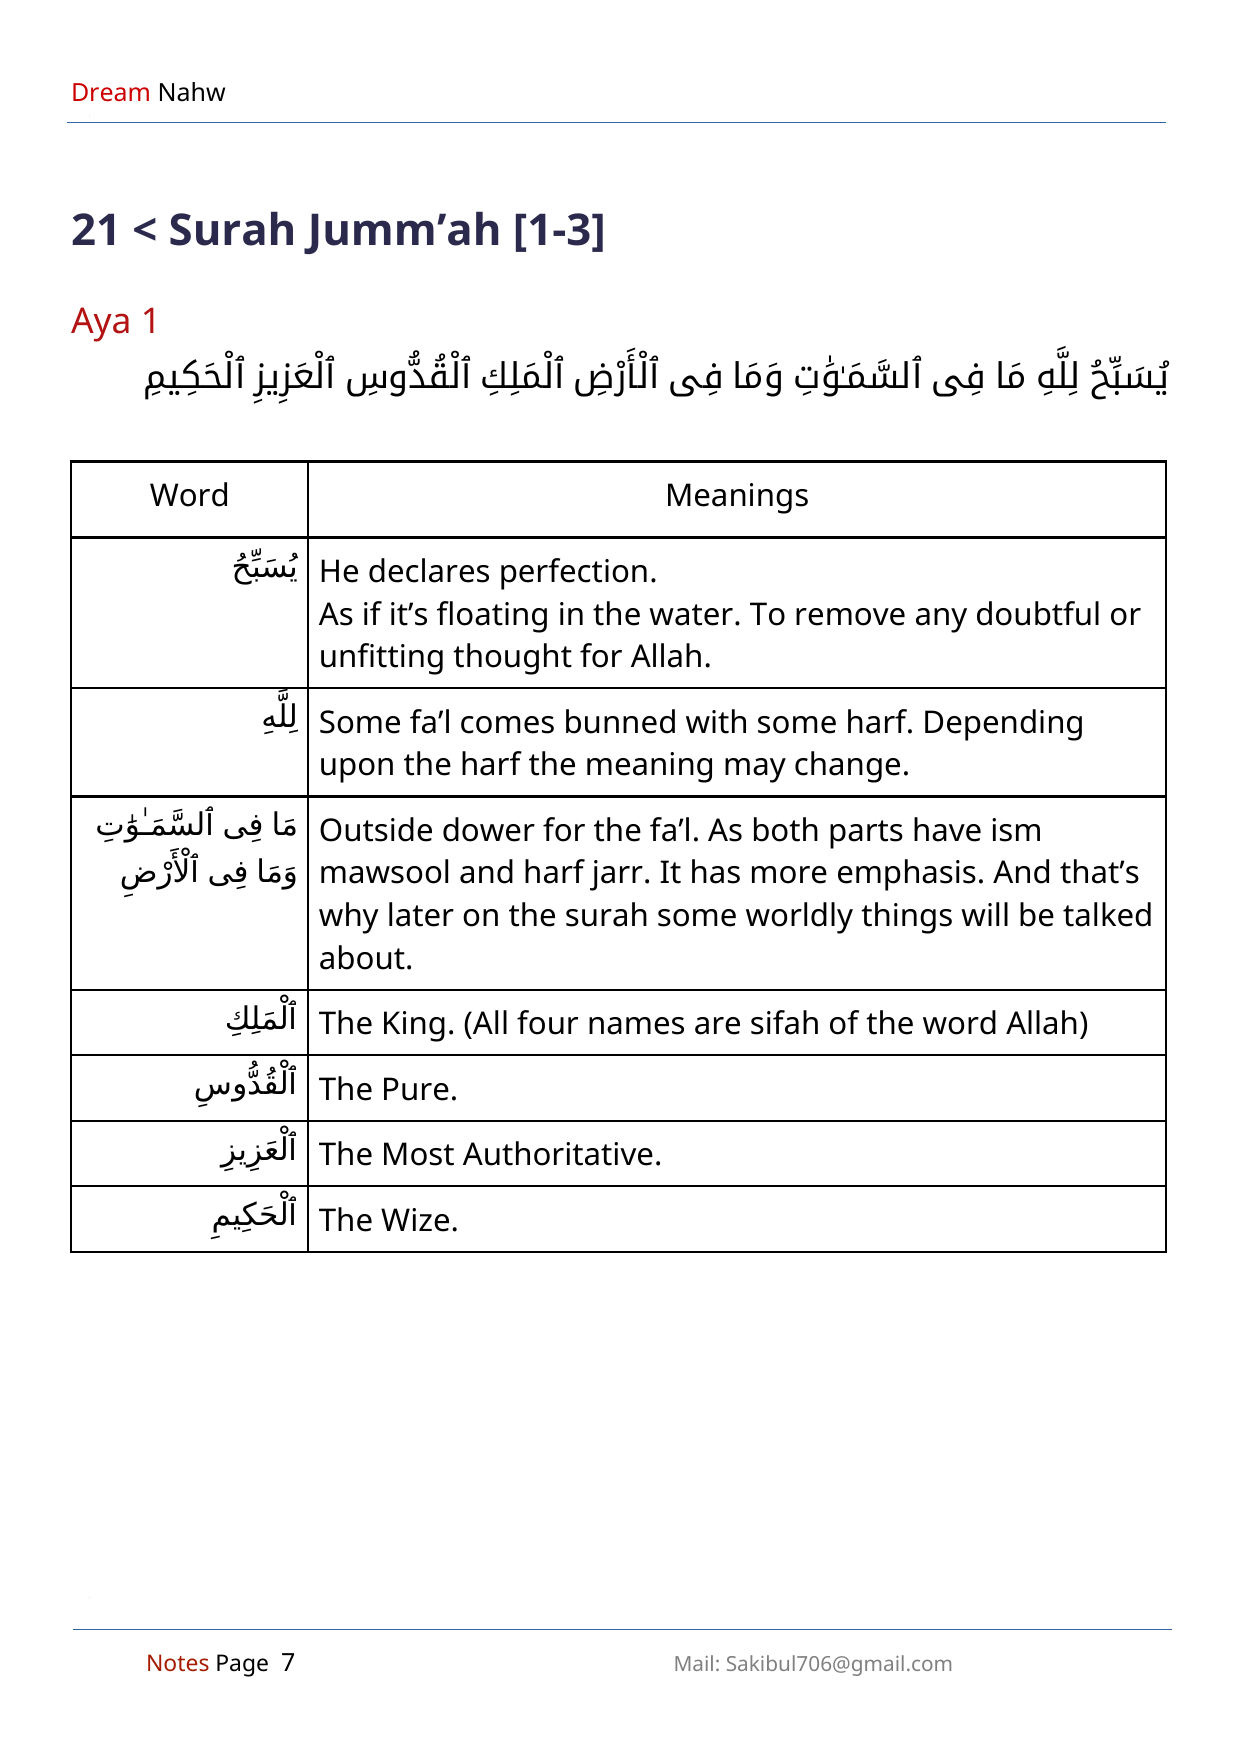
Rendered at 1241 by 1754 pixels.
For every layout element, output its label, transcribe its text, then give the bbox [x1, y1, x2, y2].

table_cell The King. (All four names are sifah of the word Allah) [309, 991, 1165, 1054]
table_cell The Pure. [309, 1056, 1165, 1120]
table_cell The Most Authoritative. [309, 1122, 1165, 1185]
table_cell مَا فِى ٱلسَّمَـٰوَٰتِ وَمَا فِى ٱلْأَرْضِ [72, 798, 307, 989]
table_header Meanings [309, 463, 1165, 536]
table_cell He declares perfection. As if it’s floating in the water. To remove any doubtful or unfitting thought for Allah. [309, 539, 1165, 687]
table_header Word [72, 463, 307, 536]
table_cell Some fa’l comes bunned with some harf. Depending upon the harf the meaning may change. [309, 689, 1165, 795]
table_cell ٱلْحَكِيمِ [72, 1187, 307, 1251]
table_cell لِلَّهِ [72, 689, 307, 795]
text يُسَبِّحُ لِلَّهِ مَا فِى ٱلسَّمَـٰوَٰتِ وَمَا فِى ٱلْأَرْضِ ٱلْمَلِكِ ٱلْقُدُّوسِ ٱلْعَزِيزِ ٱلْحَكِيمِ [71, 356, 1169, 402]
subtitle 21 < Surah Jumm’ah [1-3] [71, 198, 1169, 258]
table_cell يُسَبِّحُ [72, 539, 307, 687]
subtitle Aya 1 [71, 296, 1169, 344]
table_cell Outside dower for the fa’l. As both parts have ism mawsool and harf jarr. It has more emphasis. And that’s why later on the surah some worldly things will be talked about. [309, 798, 1165, 989]
table_cell ٱلْقُدُّوسِ [72, 1056, 307, 1120]
table_cell The Wize. [309, 1187, 1165, 1251]
table_cell ٱلْمَلِكِ [72, 991, 307, 1054]
table_cell ٱلْعَزِيزِ [72, 1122, 307, 1185]
